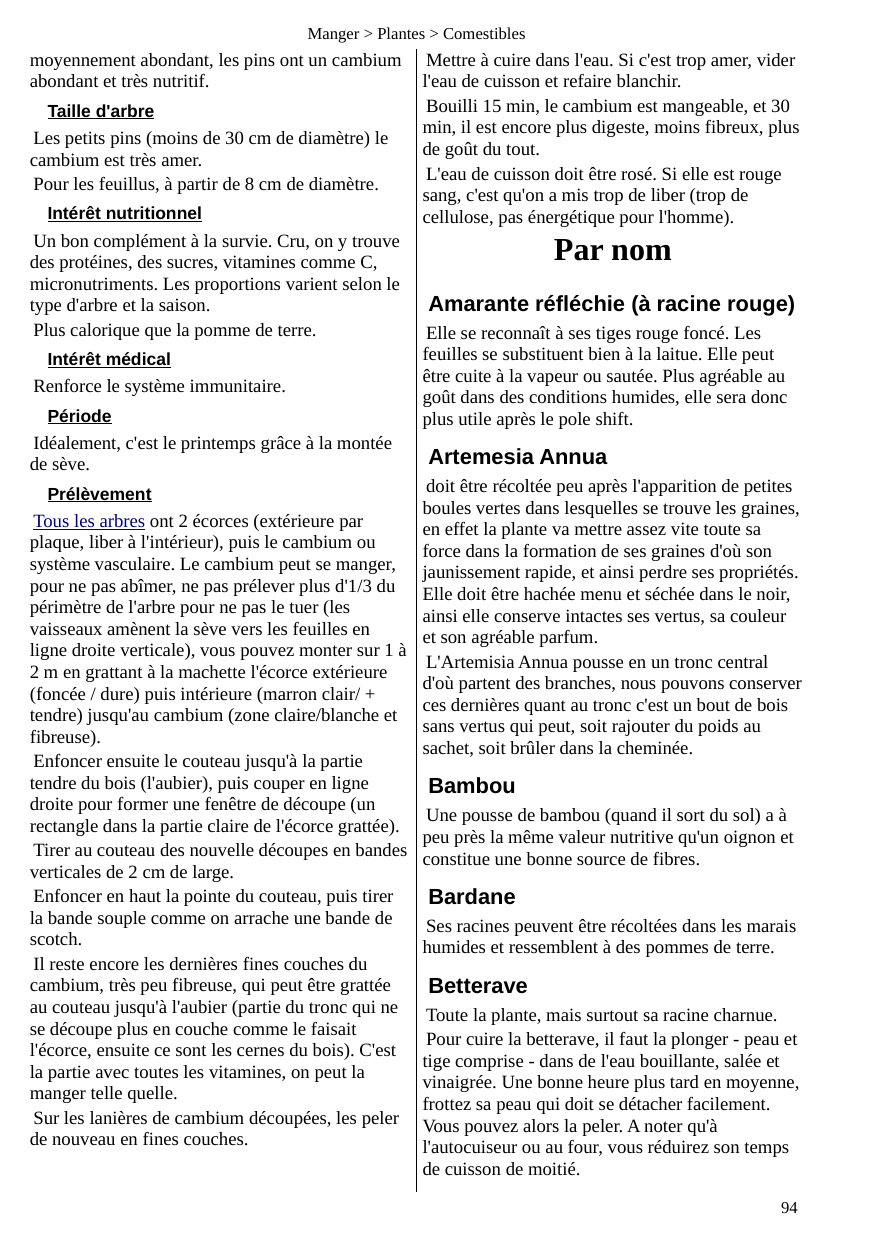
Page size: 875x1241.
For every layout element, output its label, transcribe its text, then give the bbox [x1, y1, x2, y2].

subtitle Période [47, 406, 411, 426]
text Tous les arbres ont 2 écorces (extérieure par plaque, liber à l'intérieur), puis le cambium ou système vasculaire. Le cambium peut se manger, pour ne pas abîmer, ne pas prélever plus d'1/3 du périmètre de l'arbre pour ne pas le tuer (les vaisseaux amènent la sève vers les feuilles en ligne droite verticale), vous pouvez monter sur 1 à 2 m en grattant à la machette l'écorce extérieure (foncée / dure) puis intérieure (marron clair/ + tendre) jusqu'au cambium (zone claire/blanche et fibreuse). [29, 510, 411, 747]
text Mettre à cuire dans l'eau. Si c'est trop amer, vider l'eau de cuisson et refaire blanchir. [422, 49, 803, 92]
text Tirer au couteau des nouvelle découpes en bandes verticales de 2 cm de large. [29, 839, 411, 882]
text Pour les feuillus, à partir de 8 cm de diamètre. [29, 173, 411, 194]
subtitle Par nom [422, 230, 803, 267]
text L'eau de cuisson doit être rosé. Si elle est rouge sang, c'est qu'on a mis trop de liber (trop de cellulose, pas énergétique pour l'homme). [422, 162, 803, 227]
text Un bon complément à la survie. Cru, on y trouve des protéines, des sucres, vitamines comme C, micronutriments. Les proportions varient selon le type d'arbre et la saison. [29, 229, 411, 316]
text L'Artemisia Annua pousse en un tronc central d'où partent des branches, nous pouvons conserver ces dernières quant au tronc c'est un bout de bois sans vertus qui peut, soit rajouter du poids au sachet, soit brûler dans la cheminée. [422, 651, 803, 758]
subtitle Amarante réfléchie (à racine rouge) [428, 290, 803, 316]
text Renforce le système immunitaire. [29, 375, 411, 397]
subtitle Taille d'arbre [47, 101, 411, 121]
text Toute la plante, mais surtout sa racine charnue. [422, 1004, 803, 1025]
subtitle Bambou [428, 773, 803, 798]
subtitle Intérêt nutritionnel [47, 203, 411, 223]
text Ses racines peuvent être récoltées dans les marais humides et ressemblent à des pommes de terre. [422, 915, 803, 958]
subtitle Intérêt médical [47, 349, 411, 369]
text Elle se reconnaît à ses tiges rouge foncé. Les feuilles se substituent bien à la laitue. Elle peut être cuite à la vapeur ou sautée. Plus agréable au goût dans des conditions humides, elle sera donc plus utile après le pole shift. [422, 322, 803, 429]
subtitle Artemesia Annua [428, 444, 803, 469]
text Idéalement, c'est le printemps grâce à la montée de sève. [29, 432, 411, 475]
text Plus calorique que la pomme de terre. [29, 319, 411, 340]
text Bouilli 15 min, le cambium est mangeable, et 30 min, il est encore plus digeste, moins fibreux, plus de goût du tout. [422, 95, 803, 159]
text Enfoncer en haut la pointe du couteau, puis tirer la bande souple comme on arrache une bande de scotch. [29, 885, 411, 950]
text moyennement abondant, les pins ont un cambium abondant et très nutritif. [29, 49, 411, 92]
text Pour cuire la betterave, il faut la plonger - peau et tige comprise - dans de l'eau bouillante, salée et vinaigrée. Une bonne heure plus tard en moyenne, frottez sa peau qui doit se détacher facilement. Vous pouvez alors la peler. A noter qu'à l'autocuiseur ou au four, vous réduirez son temps de cuisson de moitié. [422, 1028, 803, 1179]
subtitle Bardane [428, 884, 803, 909]
subtitle Prélèvement [47, 484, 411, 504]
text doit être récoltée peu après l'apparition de petites boules vertes dans lesquelles se trouve les graines, en effet la plante va mettre assez vite toute sa force dans la formation de ses graines d'où son jaunissement rapide, et ainsi perdre ses propriétés. Elle doit être hachée menu et séchée dans le noir, ainsi elle conserve intactes ses vertus, sa couleur et son agréable parfum.🥰 [422, 475, 803, 648]
text Enfoncer ensuite le couteau jusqu'à la partie tendre du bois (l'aubier), puis couper en ligne droite pour former une fenêtre de découpe (un rectangle dans la partie claire de l'écorce grattée). [29, 750, 411, 836]
subtitle Betterave [428, 973, 803, 998]
text Les petits pins (moins de 30 cm de diamètre) le cambium est très amer. [29, 127, 411, 170]
text Une pousse de bambou (quand il sort du sol) a à peu près la même valeur nutritive qu'un oignon et constitue une bonne source de fibres. [422, 804, 803, 869]
text Sur les lanières de cambium découpées, les peler de nouveau en fines couches. [29, 1107, 411, 1150]
text Il reste encore les dernières fines couches du cambium, très peu fibreuse, qui peut être grattée au couteau jusqu'à l'aubier (partie du tronc qui ne se découpe plus en couche comme le faisait l'écorce, ensuite ce sont les cernes du bois). C'est la partie avec toutes les vitamines, on peut la manger telle quelle. [29, 953, 411, 1104]
